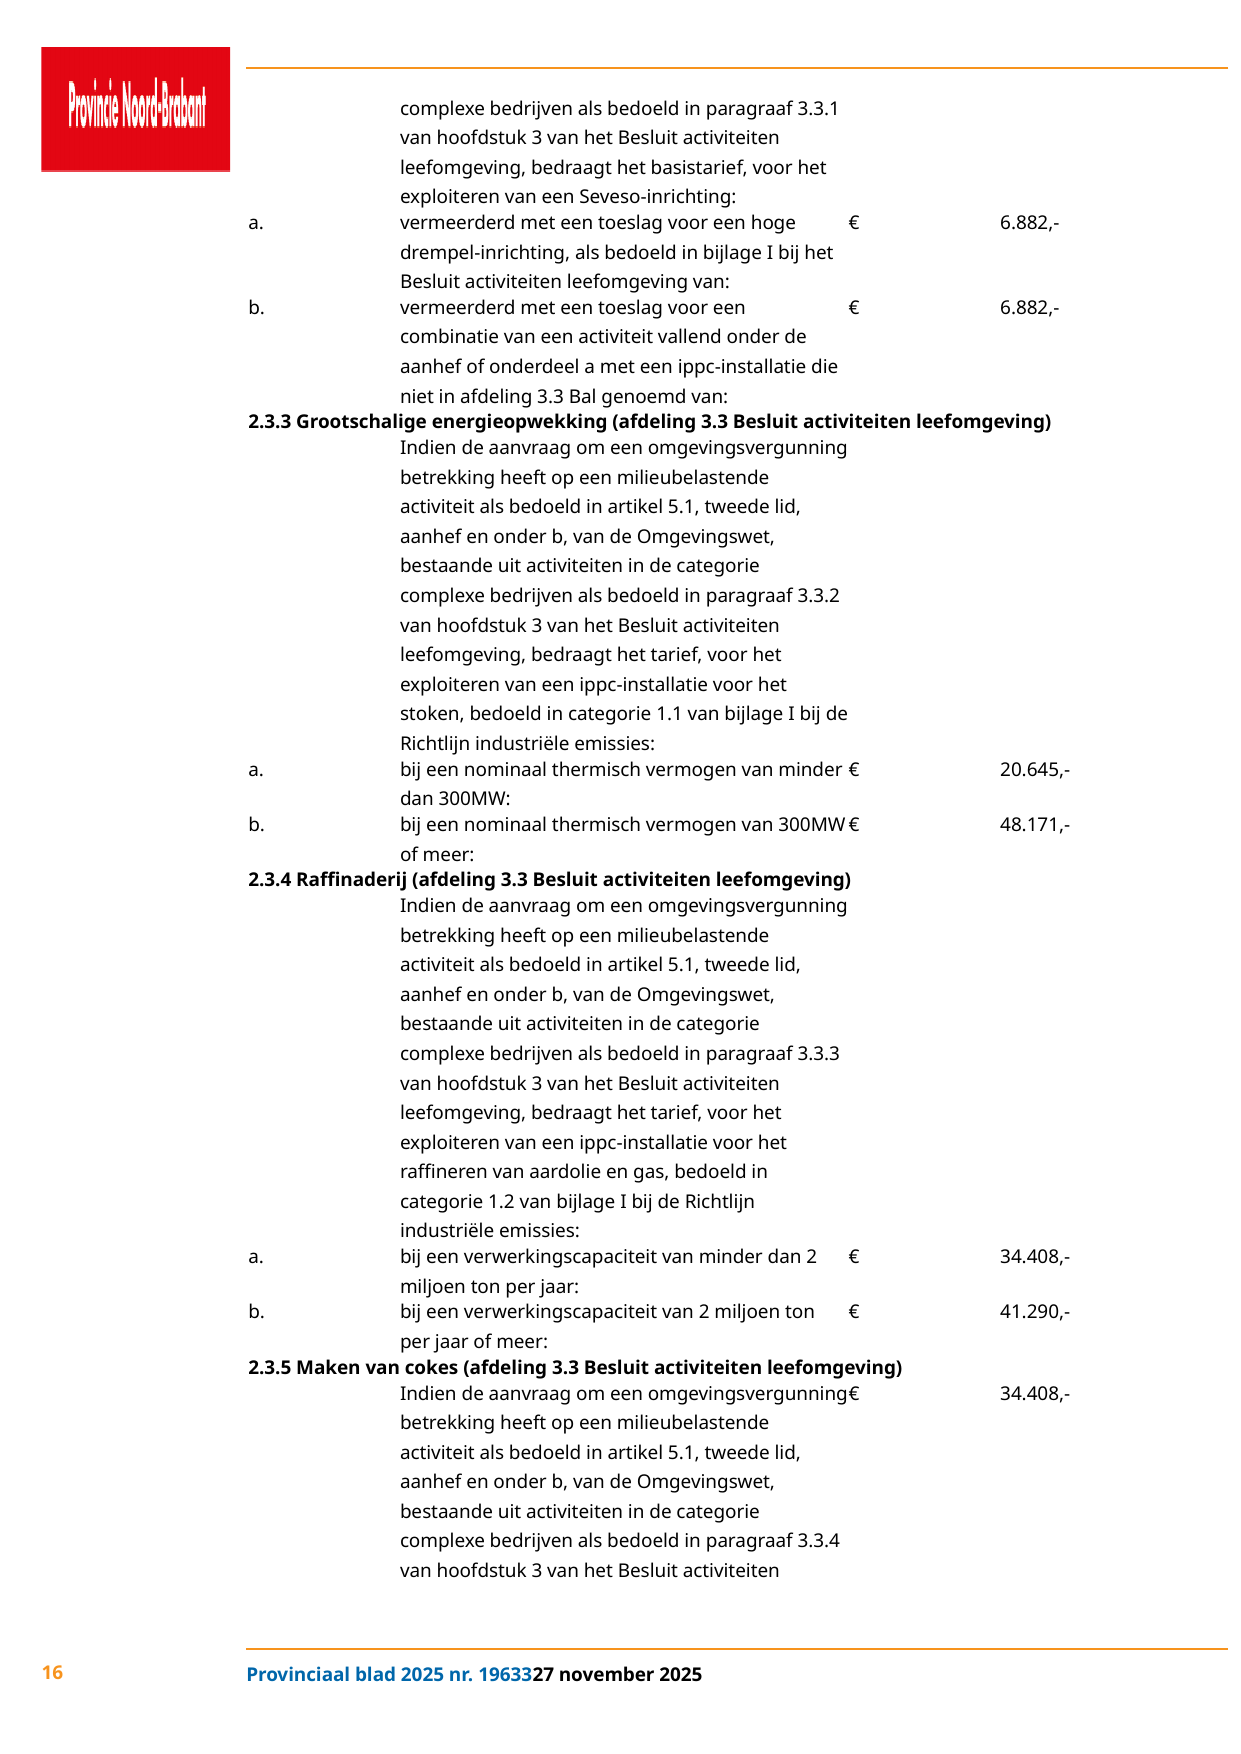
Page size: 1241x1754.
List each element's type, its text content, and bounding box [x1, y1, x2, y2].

table_cell Indien de aanvraag om een omgevingsvergunning betrekking heeft op een milieubelastende activiteit als bedoeld in artikel 5.1, tweede lid, aanhef en onder b, van de Omgevingswet, bestaande uit activiteiten in de categorie complexe bedrijven als bedoeld in paragraaf 3.3.2 van hoofdstuk 3 van het Besluit activiteiten leefomgeving, bedraagt het tarief, voor het exploiteren van een ippc-installatie voor het stoken, bedoeld in categorie 1.1 van bijlage I bij de Richtlijn industriële emissies: [400, 434, 848, 756]
table_cell 2.3.5 Maken van cokes (afdeling 3.3 Besluit activiteiten leefomgeving) [248, 1354, 1152, 1380]
table_cell 48.171,- [1000, 811, 1152, 867]
table_cell Indien de aanvraag om een omgevingsvergunning betrekking heeft op een milieubelastende activiteit als bedoeld in artikel 5.1, tweede lid, aanhef en onder b, van de Omgevingswet, bestaande uit activiteiten in de categorie complexe bedrijven als bedoeld in paragraaf 3.3.4 van hoofdstuk 3 van het Besluit activiteiten [400, 1380, 848, 1583]
table_cell b. [248, 1299, 400, 1354]
table_cell [248, 892, 400, 1243]
table_cell [848, 95, 1000, 209]
table_cell bij een nominaal thermisch vermogen van minder dan 300MW: [400, 756, 848, 811]
table_cell € [848, 1244, 1000, 1299]
table_cell [848, 892, 1000, 1243]
table_cell [848, 434, 1000, 756]
table_cell [248, 95, 400, 209]
table_cell 34.408,- [1000, 1380, 1152, 1583]
table_cell vermeerderd met een toeslag voor een hoge drempel-inrichting, als bedoeld in bijlage I bij het Besluit activiteiten leefomgeving van: [400, 209, 848, 294]
table_cell 41.290,- [1000, 1299, 1152, 1354]
table_cell [1000, 434, 1152, 756]
table_cell 6.882,- [1000, 294, 1152, 409]
table_cell a. [248, 1244, 400, 1299]
table_cell 2.3.3 Grootschalige energieopwekking (afdeling 3.3 Besluit activiteiten leefomgeving) [248, 409, 1152, 434]
table_cell a. [248, 209, 400, 294]
table_cell b. [248, 811, 400, 867]
table_cell complexe bedrijven als bedoeld in paragraaf 3.3.1 van hoofdstuk 3 van het Besluit activiteiten leefomgeving, bedraagt het basistarief, voor het exploiteren van een Seveso-inrichting: [400, 95, 848, 209]
table_cell € [848, 1380, 1000, 1583]
table_cell bij een nominaal thermisch vermogen van 300MW of meer: [400, 811, 848, 867]
table_cell bij een verwerkingscapaciteit van minder dan 2 miljoen ton per jaar: [400, 1244, 848, 1299]
table_cell € [848, 209, 1000, 294]
table_cell [248, 434, 400, 756]
table_cell Indien de aanvraag om een omgevingsvergunning betrekking heeft op een milieubelastende activiteit als bedoeld in artikel 5.1, tweede lid, aanhef en onder b, van de Omgevingswet, bestaande uit activiteiten in de categorie complexe bedrijven als bedoeld in paragraaf 3.3.3 van hoofdstuk 3 van het Besluit activiteiten leefomgeving, bedraagt het tarief, voor het exploiteren van een ippc-installatie voor het raffineren van aardolie en gas, bedoeld in categorie 1.2 van bijlage I bij de Richtlijn industriële emissies: [400, 892, 848, 1243]
table_cell 2.3.4 Raffinaderij (afdeling 3.3 Besluit activiteiten leefomgeving) [248, 867, 1152, 892]
table_cell b. [248, 294, 400, 409]
table_cell 34.408,- [1000, 1244, 1152, 1299]
table_cell a. [248, 756, 400, 811]
table_cell € [848, 811, 1000, 867]
table_cell 6.882,- [1000, 209, 1152, 294]
picture [41, 47, 231, 172]
table_cell bij een verwerkingscapaciteit van 2 miljoen ton per jaar of meer: [400, 1299, 848, 1354]
table_cell vermeerderd met een toeslag voor een combinatie van een activiteit vallend onder de aanhef of onderdeel a met een ippc-installatie die niet in afdeling 3.3 Bal genoemd van: [400, 294, 848, 409]
table_cell [1000, 892, 1152, 1243]
table_cell € [848, 1299, 1000, 1354]
table_cell [1000, 95, 1152, 209]
table_cell 20.645,- [1000, 756, 1152, 811]
table_cell € [848, 294, 1000, 409]
table_cell € [848, 756, 1000, 811]
table_cell [248, 1380, 400, 1583]
